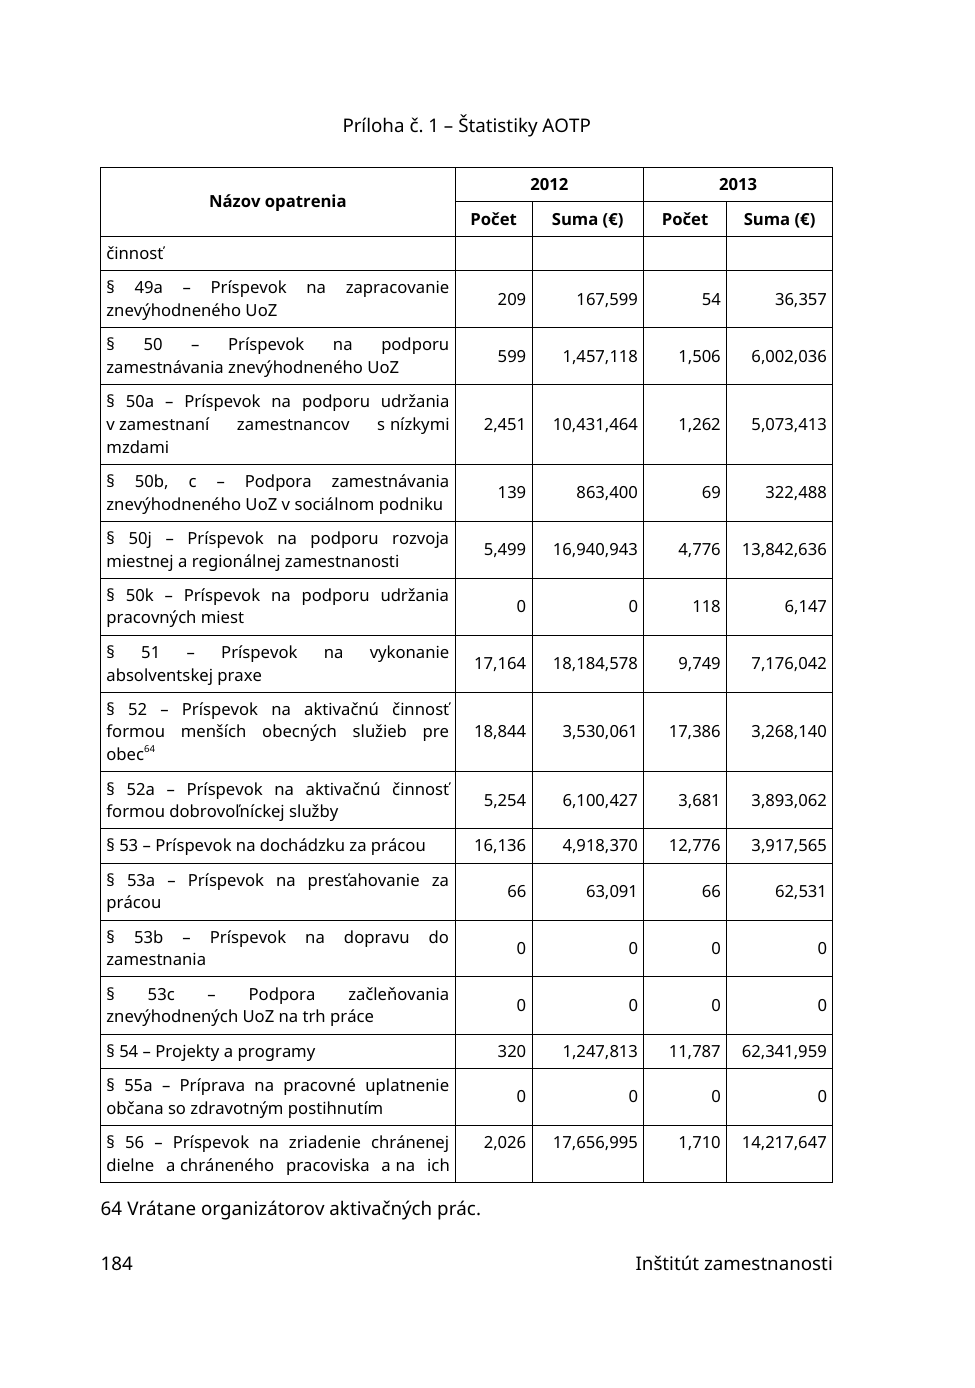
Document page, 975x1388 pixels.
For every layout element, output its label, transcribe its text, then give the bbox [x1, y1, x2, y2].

table_cell 322 488 [727, 465, 832, 521]
table_cell 14 217 647 [727, 1126, 832, 1182]
table_cell § 52 – Príspevok na aktivačnú činnosť formou menších obecných služieb pre obec [101, 693, 455, 771]
table_cell 16 136 [456, 829, 532, 862]
table_cell § 55a – Príprava na pracovné uplatnenie občana so zdravotným postihnutím [101, 1069, 455, 1125]
table_cell 0 [456, 1069, 532, 1125]
table_cell § 50k – Príspevok na podporu udržania pracovných miest [101, 579, 455, 634]
table_cell 17 386 [644, 693, 726, 771]
table_cell 1 457 118 [533, 328, 643, 384]
table_cell 863 400 [533, 465, 643, 521]
table_cell 18 184 578 [533, 636, 643, 692]
table_cell 6 002 036 [727, 328, 832, 384]
table_cell 0 [456, 579, 532, 634]
table_cell 1 710 [644, 1126, 726, 1182]
table_cell 17 656 995 [533, 1126, 643, 1182]
table_cell Suma (€) [533, 202, 643, 236]
table_cell 5 254 [456, 772, 532, 828]
table_cell 6 100 427 [533, 772, 643, 828]
table_cell 0 [727, 921, 832, 976]
table_cell 0 [644, 977, 726, 1033]
table_cell 0 [644, 921, 726, 976]
table_cell Počet [456, 202, 532, 236]
table_cell 0 [456, 977, 532, 1033]
table_cell § 53b – Príspevok na dopravu do zamestnania [101, 921, 455, 976]
table_cell 0 [533, 977, 643, 1033]
table_cell 3 917 565 [727, 829, 832, 862]
table_cell 4 776 [644, 522, 726, 578]
table_cell 11 787 [644, 1035, 726, 1068]
table_cell 13 842 636 [727, 522, 832, 578]
table_cell 2 451 [456, 385, 532, 464]
table_cell 320 [456, 1035, 532, 1068]
table_cell 1 506 [644, 328, 726, 384]
table_cell 1 262 [644, 385, 726, 464]
table_cell 5 073 413 [727, 385, 832, 464]
table_cell 62 531 [727, 864, 832, 919]
table_cell 3 268 140 [727, 693, 832, 771]
table_cell 599 [456, 328, 532, 384]
table_cell 167 599 [533, 271, 643, 327]
table_cell 4 918 370 [533, 829, 643, 862]
table_cell [644, 237, 726, 270]
table_cell 66 [456, 864, 532, 919]
table_cell § 50a – Príspevok na podporu udržania v zamestnaní zamestnancov s nízkymi mzdami [101, 385, 455, 464]
table_cell [727, 237, 832, 270]
table_cell 9 749 [644, 636, 726, 692]
table_cell 54 [644, 271, 726, 327]
table_cell 0 [533, 579, 643, 634]
table_cell § 49a – Príspevok na zapracovanie znevýhodneného UoZ [101, 271, 455, 327]
table_header 2012 [456, 168, 643, 201]
table_cell 0 [533, 1069, 643, 1125]
table_cell 18 844 [456, 693, 532, 771]
table_cell 118 [644, 579, 726, 634]
table_cell 62 341 959 [727, 1035, 832, 1068]
table_cell 0 [644, 1069, 726, 1125]
table_cell 0 [456, 921, 532, 976]
table_cell [533, 237, 643, 270]
table_cell § 50j – Príspevok na podporu rozvoja miestnej a regionálnej zamestnanosti [101, 522, 455, 578]
table_cell 3 681 [644, 772, 726, 828]
table_cell § 52a – Príspevok na aktivačnú činnosť formou dobrovoľníckej služby [101, 772, 455, 828]
table_cell 1 247 813 [533, 1035, 643, 1068]
table_cell činnosť [101, 237, 455, 270]
table_cell [456, 237, 532, 270]
table_cell 6 147 [727, 579, 832, 634]
table_cell 10 431 464 [533, 385, 643, 464]
table_cell § 54 – Projekty a programy [101, 1035, 455, 1068]
table_cell § 50b, c – Podpora zamestnávania znevýhodneného UoZ v sociálnom podniku [101, 465, 455, 521]
table_cell 3 530 061 [533, 693, 643, 771]
table_cell § 53c – Podpora začleňovania znevýhodnených UoZ na trh práce [101, 977, 455, 1033]
table_cell 209 [456, 271, 532, 327]
table_cell 66 [644, 864, 726, 919]
table_cell 0 [727, 977, 832, 1033]
table_cell 2 026 [456, 1126, 532, 1182]
table_cell 17 164 [456, 636, 532, 692]
table_cell 139 [456, 465, 532, 521]
table_cell § 53a – Príspevok na presťahovanie za prácou [101, 864, 455, 919]
table_cell 63 091 [533, 864, 643, 919]
table_cell Suma (€) [727, 202, 832, 236]
table_cell § 50 – Príspevok na podporu zamestnávania znevýhodneného UoZ [101, 328, 455, 384]
table_cell 69 [644, 465, 726, 521]
table_cell § 56 – Príspevok na zriadenie chránenej dielne a chráneného pracoviska a na ich [101, 1126, 455, 1182]
table_cell § 53 – Príspevok na dochádzku za prácou [101, 829, 455, 862]
table_header 2013 [644, 168, 832, 201]
table_cell § 51 – Príspevok na vykonanie absolventskej praxe [101, 636, 455, 692]
table_header Názov opatrenia [101, 168, 455, 236]
table_cell 36 357 [727, 271, 832, 327]
table_cell 12 776 [644, 829, 726, 862]
table_cell 7 176 042 [727, 636, 832, 692]
table_cell 0 [727, 1069, 832, 1125]
table_cell 3 893 062 [727, 772, 832, 828]
table_cell 0 [533, 921, 643, 976]
table_cell Počet [644, 202, 726, 236]
table_cell 16 940 943 [533, 522, 643, 578]
table_cell 5 499 [456, 522, 532, 578]
